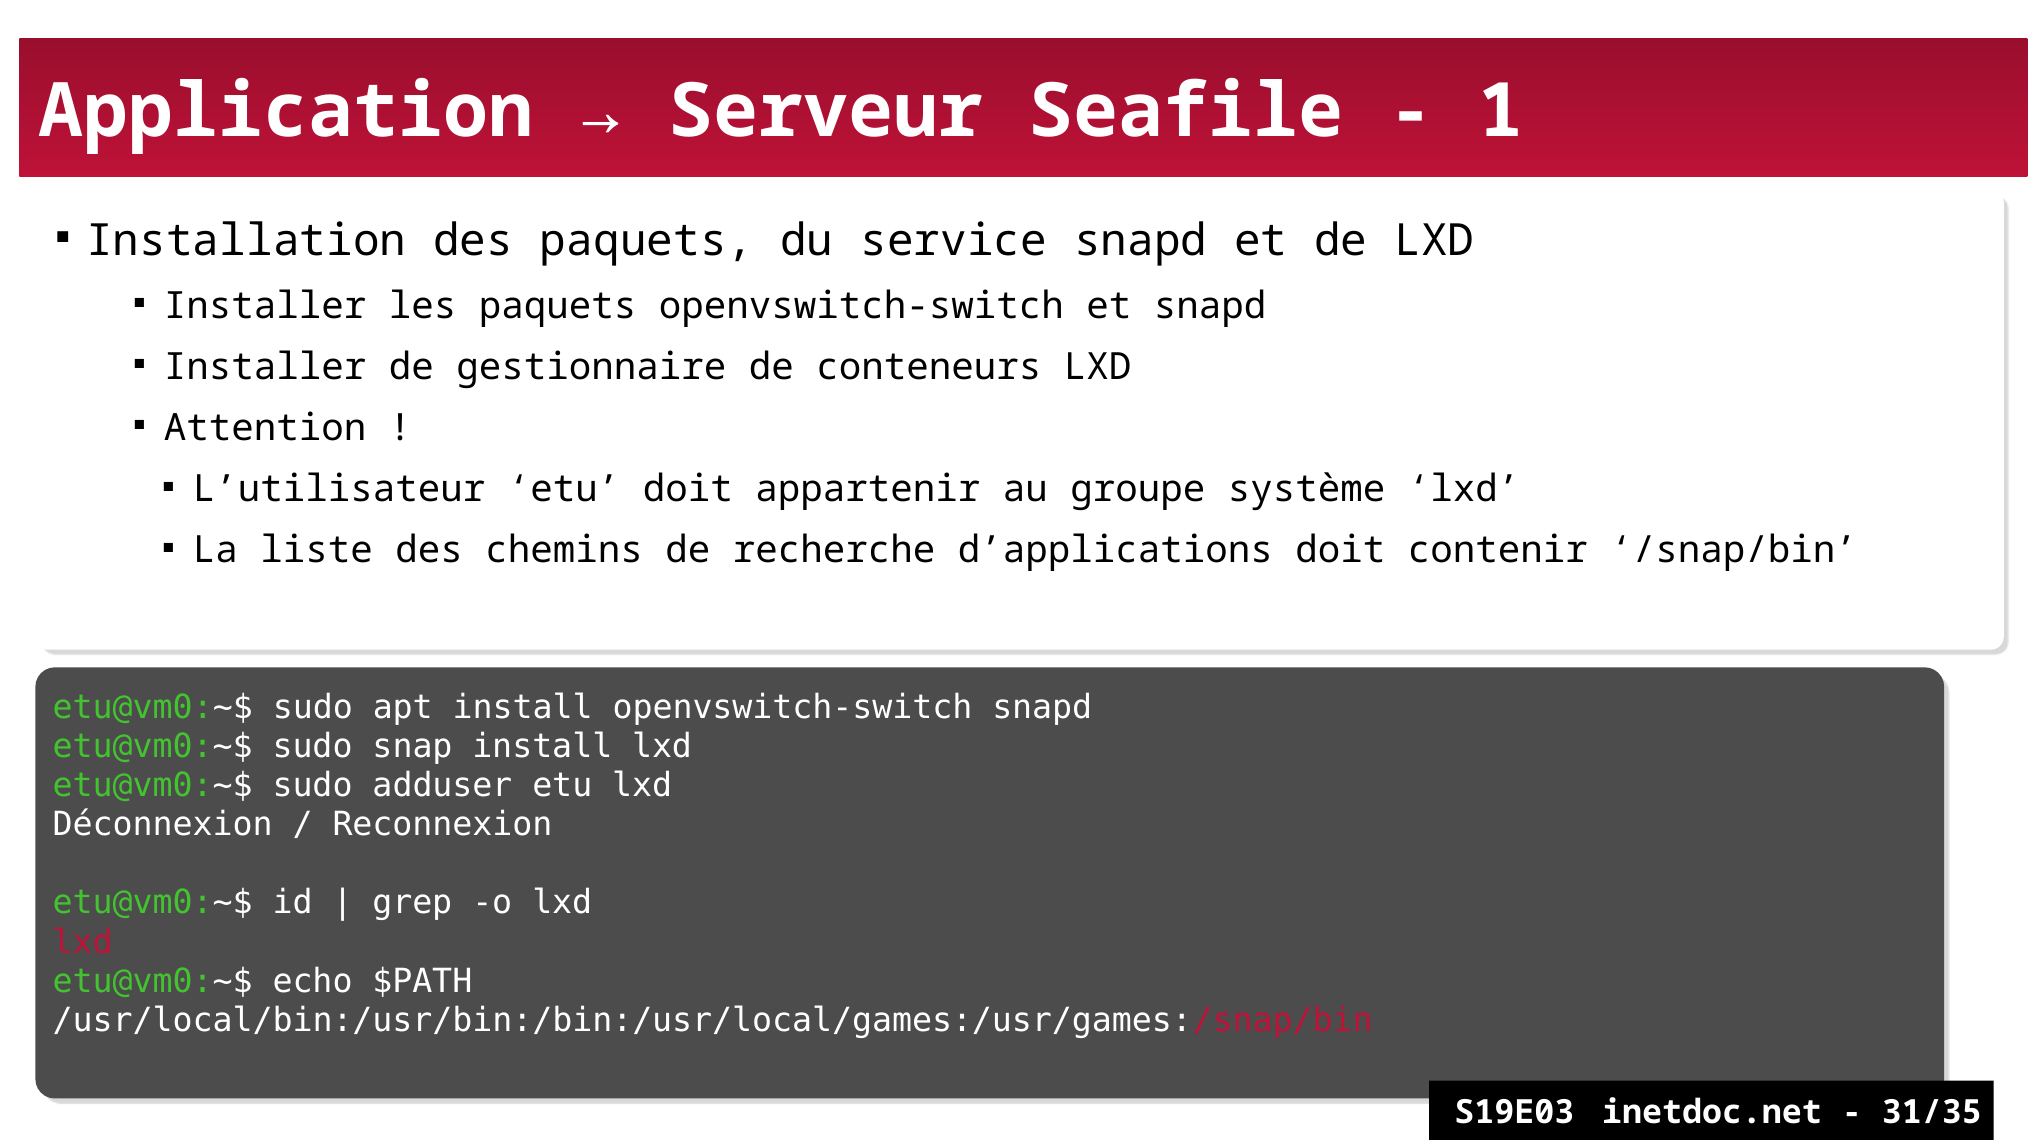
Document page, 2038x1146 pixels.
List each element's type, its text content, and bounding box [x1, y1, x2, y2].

text_box etu@vm0:~$ sudo apt install openvswitch-switch snapd etu@vm0:~$ sudo snap install lxd etu@vm0:~$ sudo adduser etu lxd Déconnexion / Reconnexion etu@vm0:~$ id | grep -o lxd lxd etu@vm0:~$ echo $PATH /usr/local/bin:/usr/bin:/bin:/usr/local/games:/usr/games:/snap/bin [35, 667, 1945, 1099]
text_box S19E03 inetdoc.net - <numéro>/35 [1429, 1080, 1994, 1140]
text_box Installation des paquets, du service snapd et de LXD Installer les paquets openvswitch-switch et snapd Installer de gestionnaire de conteneurs LXD Attention ! L’utilisateur ‘etu’ doit appartenir au groupe système ‘lxd’ La liste des chemins de recherche d’applications doit contenir ‘/snap/bin’ [35, 188, 2004, 650]
text_box Application → Serveur Seafile - 1 [19, 38, 2028, 177]
